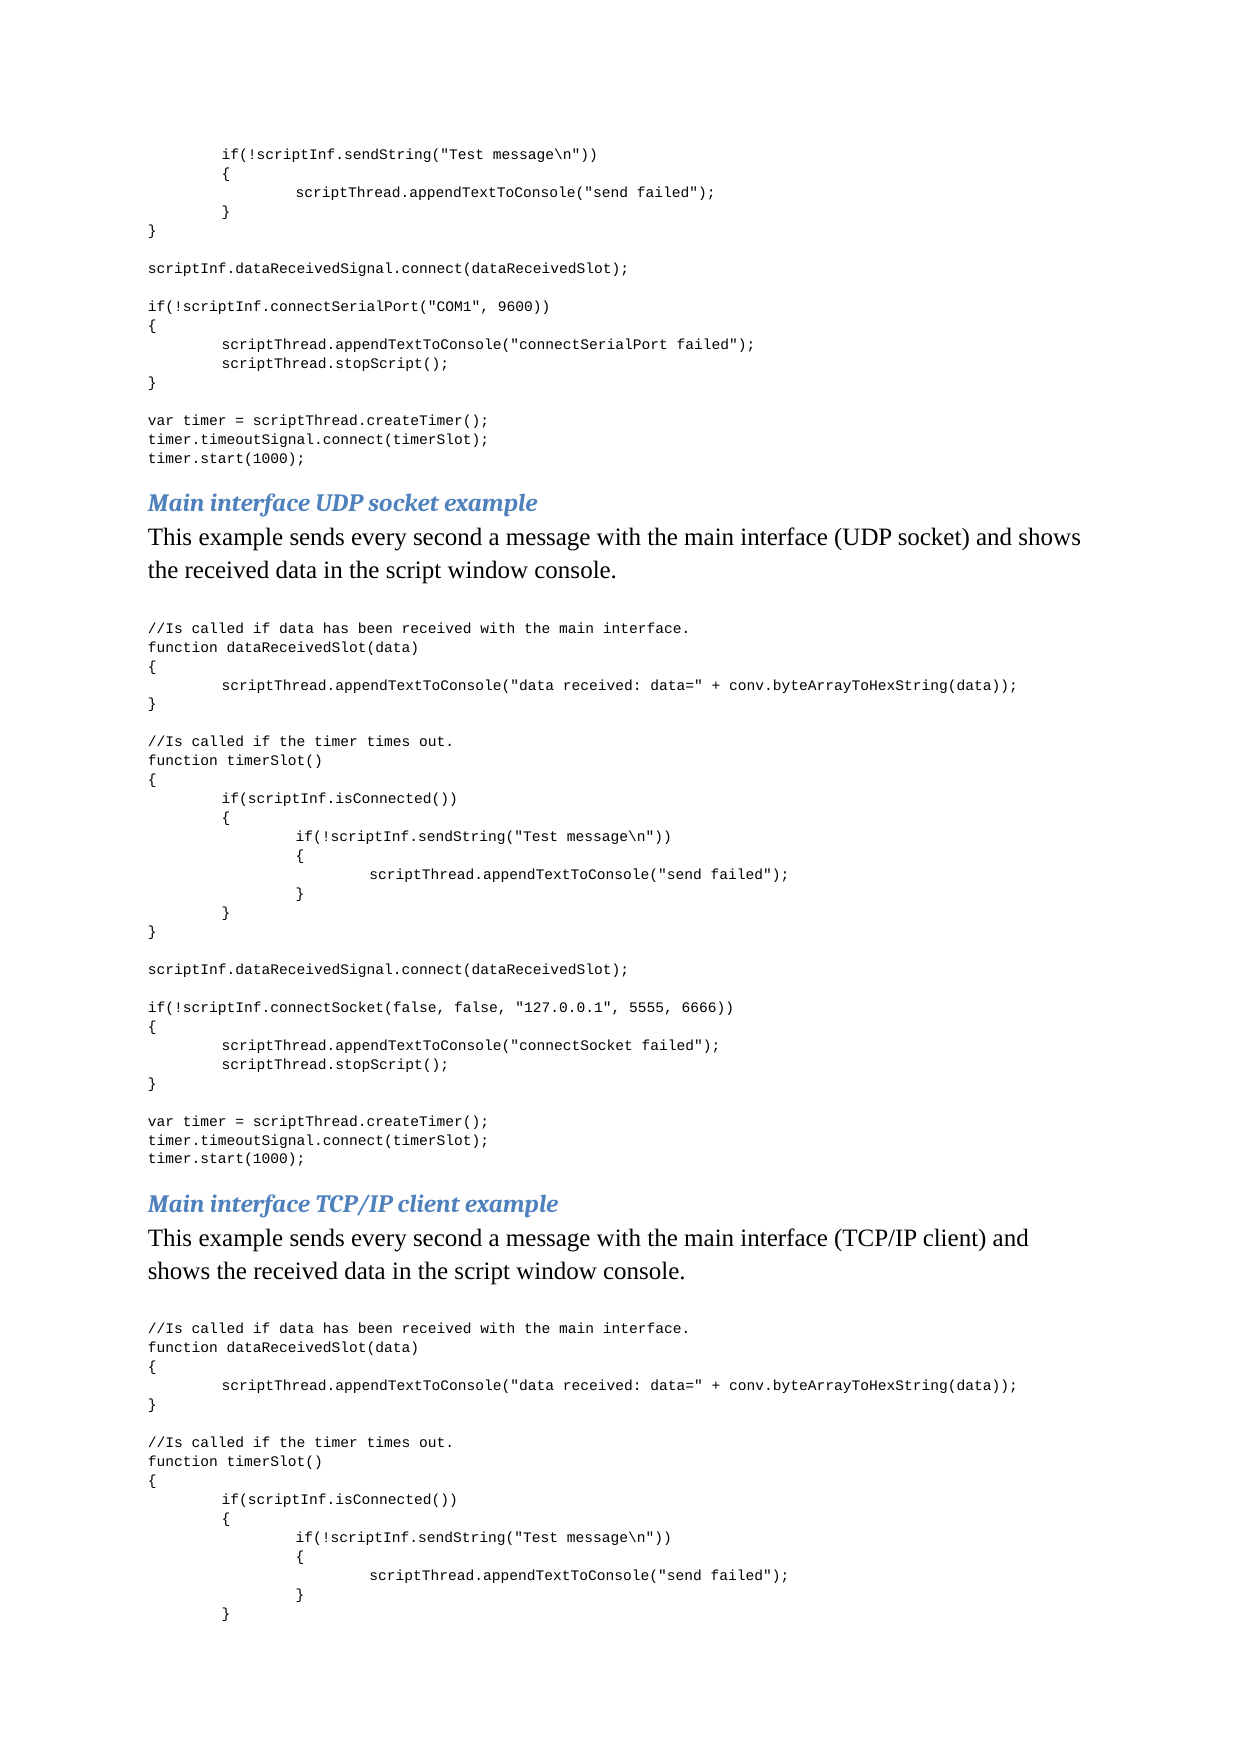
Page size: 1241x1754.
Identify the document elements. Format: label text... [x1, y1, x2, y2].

text } [148, 223, 1093, 240]
text } [148, 886, 1093, 903]
text scriptInf.dataReceivedSignal.connect(dataReceivedSlot); [148, 962, 1093, 979]
text } [148, 1606, 1093, 1623]
text var timer = scriptThread.createTimer(); [148, 1114, 1093, 1130]
text if(scriptInf.isConnected()) [148, 1492, 1093, 1509]
text scriptThread.appendTextToConsole("send failed"); [148, 1568, 1093, 1585]
text var timer = scriptThread.createTimer(); [148, 413, 1093, 429]
text { [148, 773, 1093, 789]
text } [148, 1076, 1093, 1092]
text function timerSlot() [148, 754, 1093, 770]
text //Is called if data has been received with the main interface. [148, 621, 1093, 637]
text { [148, 1473, 1093, 1490]
text { [148, 1019, 1093, 1036]
text //Is called if the timer times out. [148, 735, 1093, 751]
text } [148, 924, 1093, 941]
text if(!scriptInf.sendString("Test message\n")) [148, 148, 1093, 164]
text { [148, 811, 1093, 827]
text } [148, 697, 1093, 713]
text { [148, 1511, 1093, 1528]
text if(!scriptInf.sendString("Test message\n")) [148, 1530, 1093, 1547]
text { [148, 848, 1093, 865]
text { [148, 1549, 1093, 1566]
text scriptThread.stopScript(); [148, 1057, 1093, 1073]
text scriptThread.appendTextToConsole("send failed"); [148, 867, 1093, 884]
text scriptThread.appendTextToConsole("connectSerialPort failed"); [148, 337, 1093, 354]
text This example sends every second a message with the main interface (TCP/IP client) and shows the received data in the script window console. [148, 1223, 1093, 1284]
text function dataReceivedSlot(data) [148, 640, 1093, 656]
subtitle Main interface TCP/IP client example [148, 1190, 1093, 1218]
text scriptThread.appendTextToConsole("data received: data=" + conv.byteArrayToHexString(data)); [148, 1379, 1093, 1395]
text scriptThread.appendTextToConsole("data received: data=" + conv.byteArrayToHexString(data)); [148, 678, 1093, 694]
text { [148, 318, 1093, 335]
text timer.start(1000); [148, 451, 1093, 467]
text scriptThread.stopScript(); [148, 356, 1093, 373]
text //Is called if the timer times out. [148, 1436, 1093, 1452]
text scriptThread.appendTextToConsole("send failed"); [148, 186, 1093, 202]
text scriptInf.dataReceivedSignal.connect(dataReceivedSlot); [148, 261, 1093, 278]
text timer.start(1000); [148, 1152, 1093, 1168]
text if(!scriptInf.sendString("Test message\n")) [148, 829, 1093, 846]
text function timerSlot() [148, 1454, 1093, 1471]
text { [148, 167, 1093, 183]
text { [148, 659, 1093, 675]
text timer.timeoutSignal.connect(timerSlot); [148, 1133, 1093, 1149]
text //Is called if data has been received with the main interface. [148, 1322, 1093, 1338]
text if(!scriptInf.connectSocket(false, false, "127.0.0.1", 5555, 6666)) [148, 1000, 1093, 1017]
text } [148, 204, 1093, 221]
text } [148, 905, 1093, 922]
text if(!scriptInf.connectSerialPort("COM1", 9600)) [148, 299, 1093, 316]
text if(scriptInf.isConnected()) [148, 792, 1093, 808]
subtitle Main interface UDP socket example [148, 489, 1093, 518]
text scriptThread.appendTextToConsole("connectSocket failed"); [148, 1038, 1093, 1054]
text timer.timeoutSignal.connect(timerSlot); [148, 432, 1093, 448]
text This example sends every second a message with the main interface (UDP socket) and shows the received data in the script window console. [148, 522, 1093, 584]
text { [148, 1360, 1093, 1376]
text } [148, 1587, 1093, 1604]
text } [148, 1398, 1093, 1414]
text function dataReceivedSlot(data) [148, 1341, 1093, 1357]
text } [148, 375, 1093, 392]
